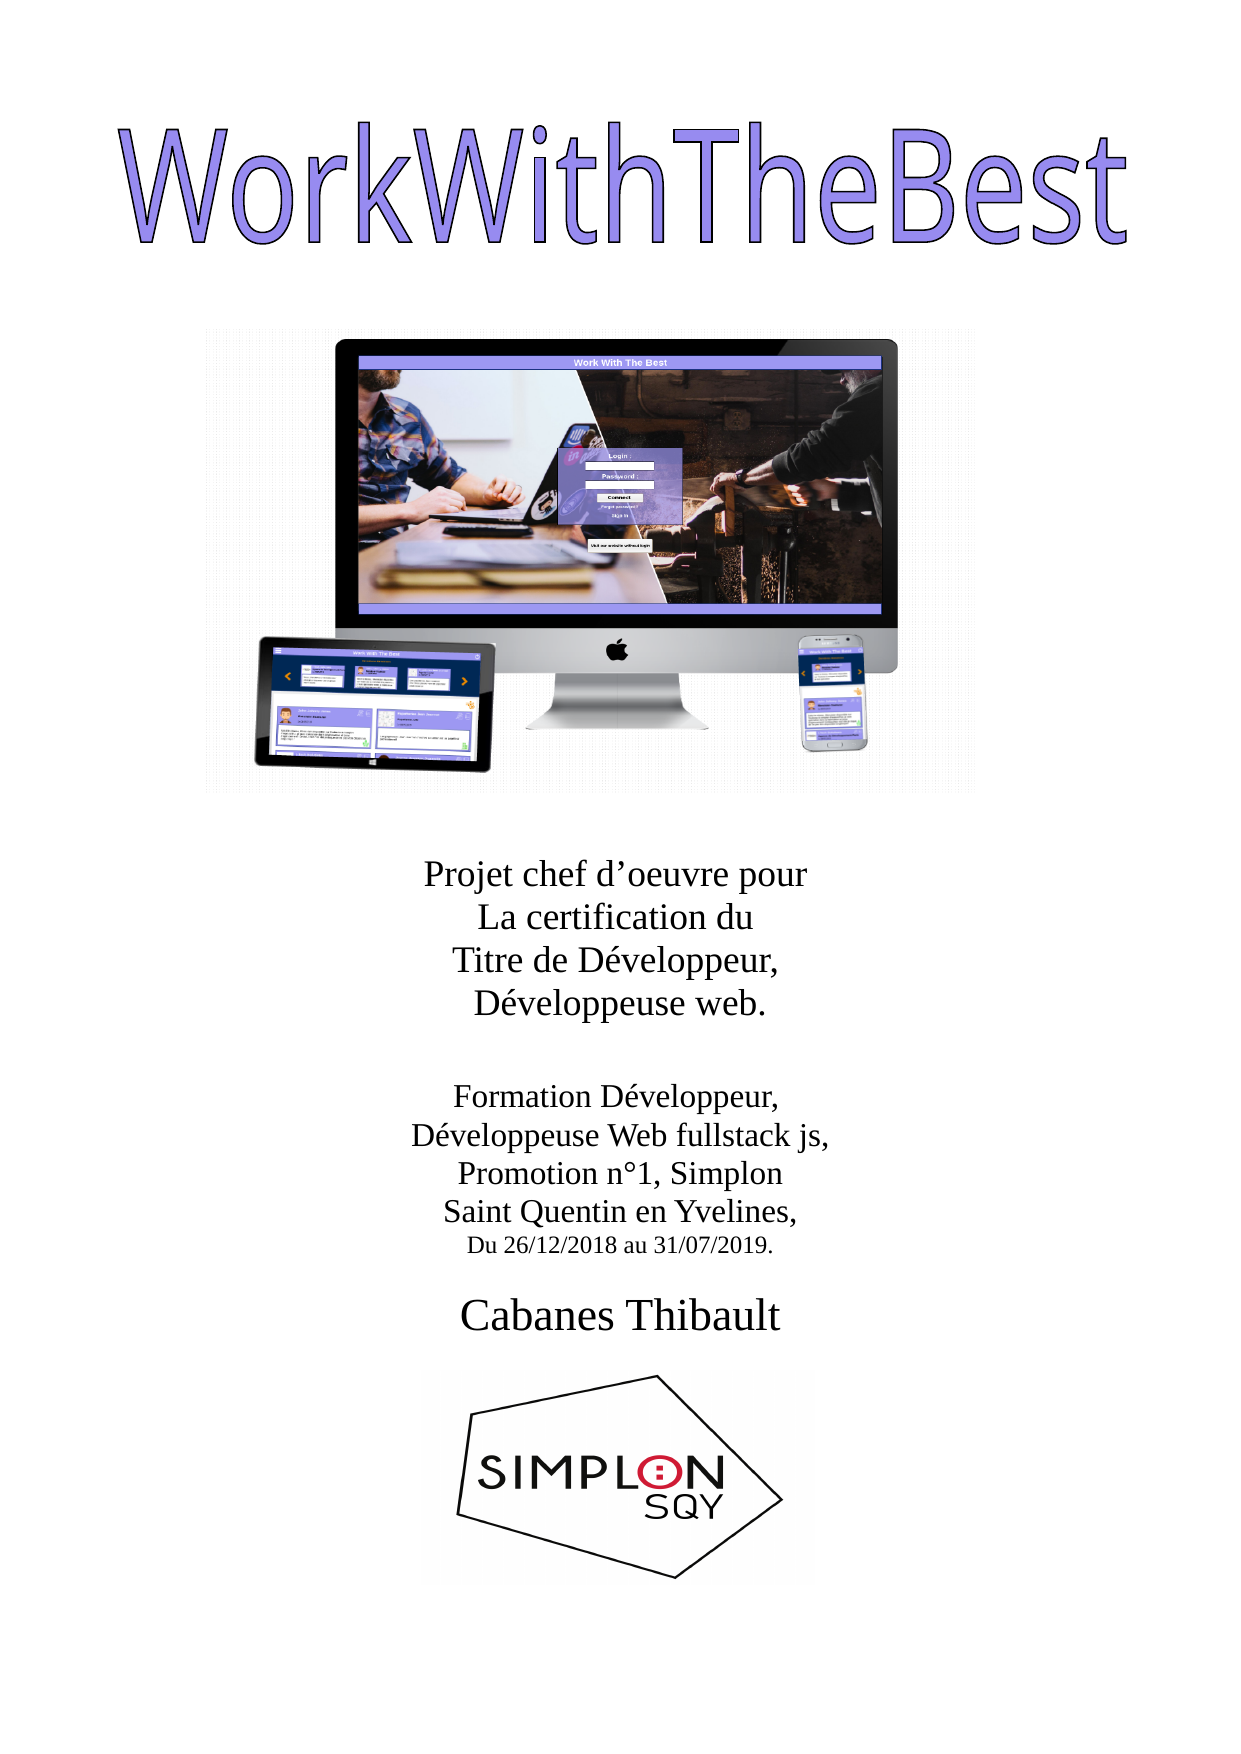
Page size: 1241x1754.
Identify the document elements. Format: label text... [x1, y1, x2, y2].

text Projet chef d’oeuvre pour [118, 851, 1122, 894]
text Développeuse Web fullstack js, [118, 1115, 1122, 1153]
text Développeuse web. [118, 981, 1122, 1024]
picture [204, 328, 975, 793]
text Saint Quentin en Yvelines, [118, 1191, 1122, 1230]
text Formation Développeur, [118, 1076, 1122, 1115]
text La certification du [118, 894, 1122, 937]
text Cabanes Thibault [118, 1287, 1122, 1340]
picture [420, 1370, 815, 1585]
text Titre de Développeur, [118, 937, 1122, 981]
text Promotion n°1, Simplon [118, 1153, 1122, 1191]
text Du 26/12/2018 au 31/07/2019. [118, 1230, 1122, 1258]
